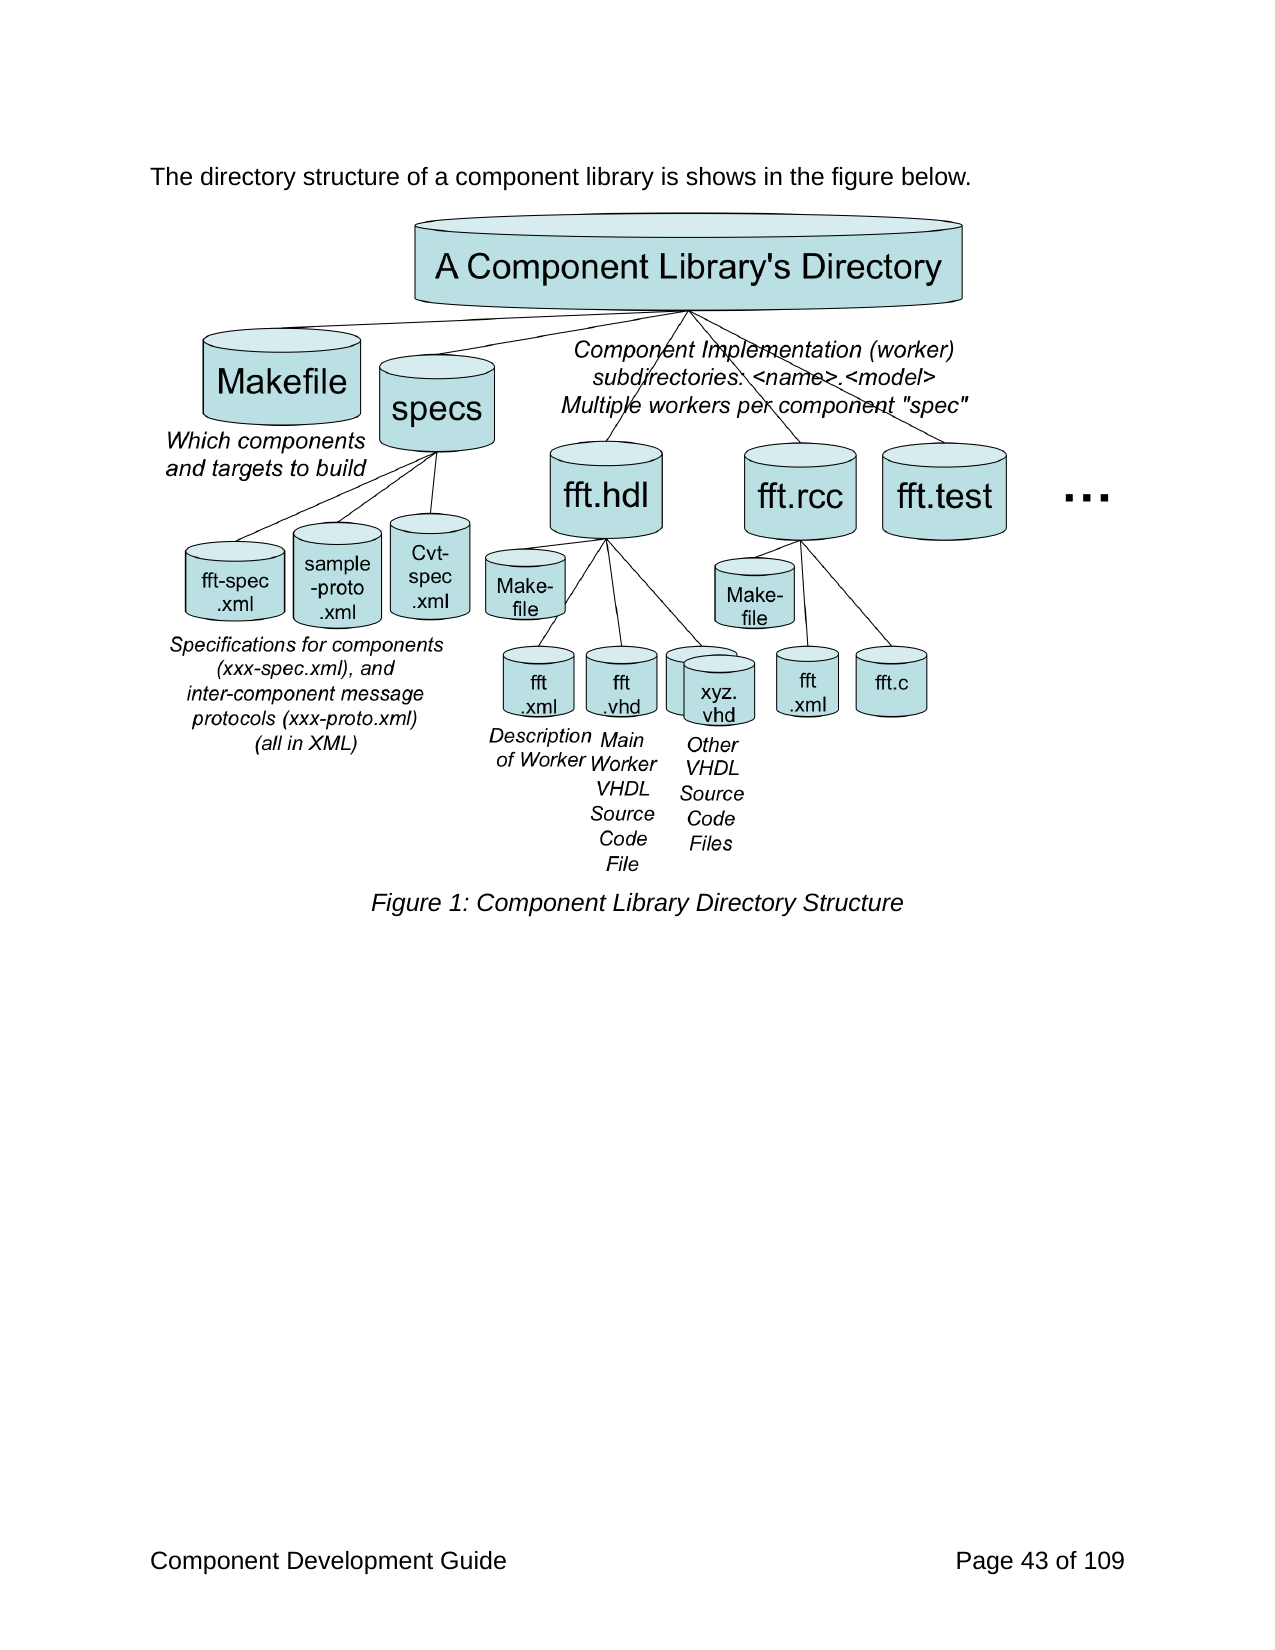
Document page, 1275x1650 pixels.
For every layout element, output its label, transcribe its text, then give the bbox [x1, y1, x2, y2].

picture [150, 199, 1125, 873]
text Figure 1: Component Library Directory Structure [150, 888, 1125, 916]
text The directory structure of a component library is shows in the figure below. [150, 162, 1125, 191]
